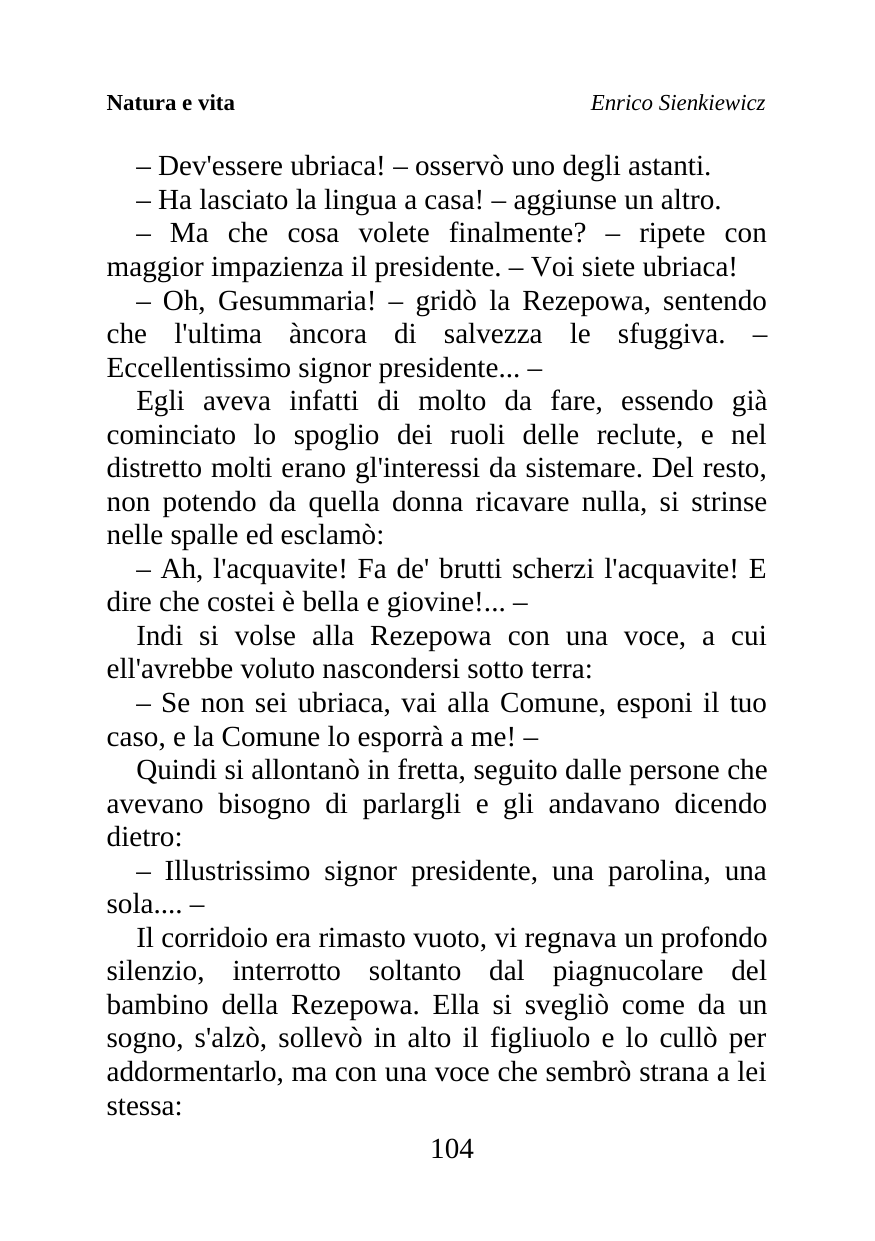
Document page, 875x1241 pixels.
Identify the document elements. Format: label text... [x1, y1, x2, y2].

text – Se non sei ubriaca, vai alla Comune, esponi il tuo caso, e la Comune lo esporrà a me! – [106, 685, 768, 752]
text Indi si volse alla Rezepowa con una voce, a cui ell'avrebbe voluto nascondersi sotto terra: [106, 618, 768, 685]
text Quindi si allontanò in fretta, seguito dalle persone che avevano bisogno di parlargli e gli andavano dicendo dietro: [106, 752, 768, 853]
text – Dev'essere ubriaca! – osservò uno degli astanti. [106, 148, 768, 182]
text – Illustrissimo signor presidente, una parolina, una sola.... – [106, 853, 768, 920]
text – Ah, l'acquavite! Fa de' brutti scherzi l'acquavite! E dire che costei è bella e giovine!... – [106, 551, 768, 618]
text – Ma che cosa volete finalmente? – ripete con maggior impazienza il presidente. – Voi siete ubriaca! [106, 216, 768, 283]
text Il corridoio era rimasto vuoto, vi regnava un profondo silenzio, interrotto soltanto dal piagnucolare del bambino della Rezepowa. Ella si svegliò come da un sogno, s'alzò, sollevò in alto il figliuolo e lo cullò per addormentarlo, ma con una voce che sembrò strana a lei stessa: [106, 920, 768, 1121]
text – Ha lasciato la lingua a casa! – aggiunse un altro. [106, 182, 768, 216]
text Egli aveva infatti di molto da fare, essendo già cominciato lo spoglio dei ruoli delle reclute, e nel distretto molti erano gl'interessi da sistemare. Del resto, non potendo da quella donna ricavare nulla, si strinse nelle spalle ed esclamò: [106, 383, 768, 551]
text – Oh, Gesummaria! – gridò la Rezepowa, sentendo che l'ultima àncora di salvezza le sfuggiva. – Eccellentissimo signor presidente... – [106, 283, 768, 383]
